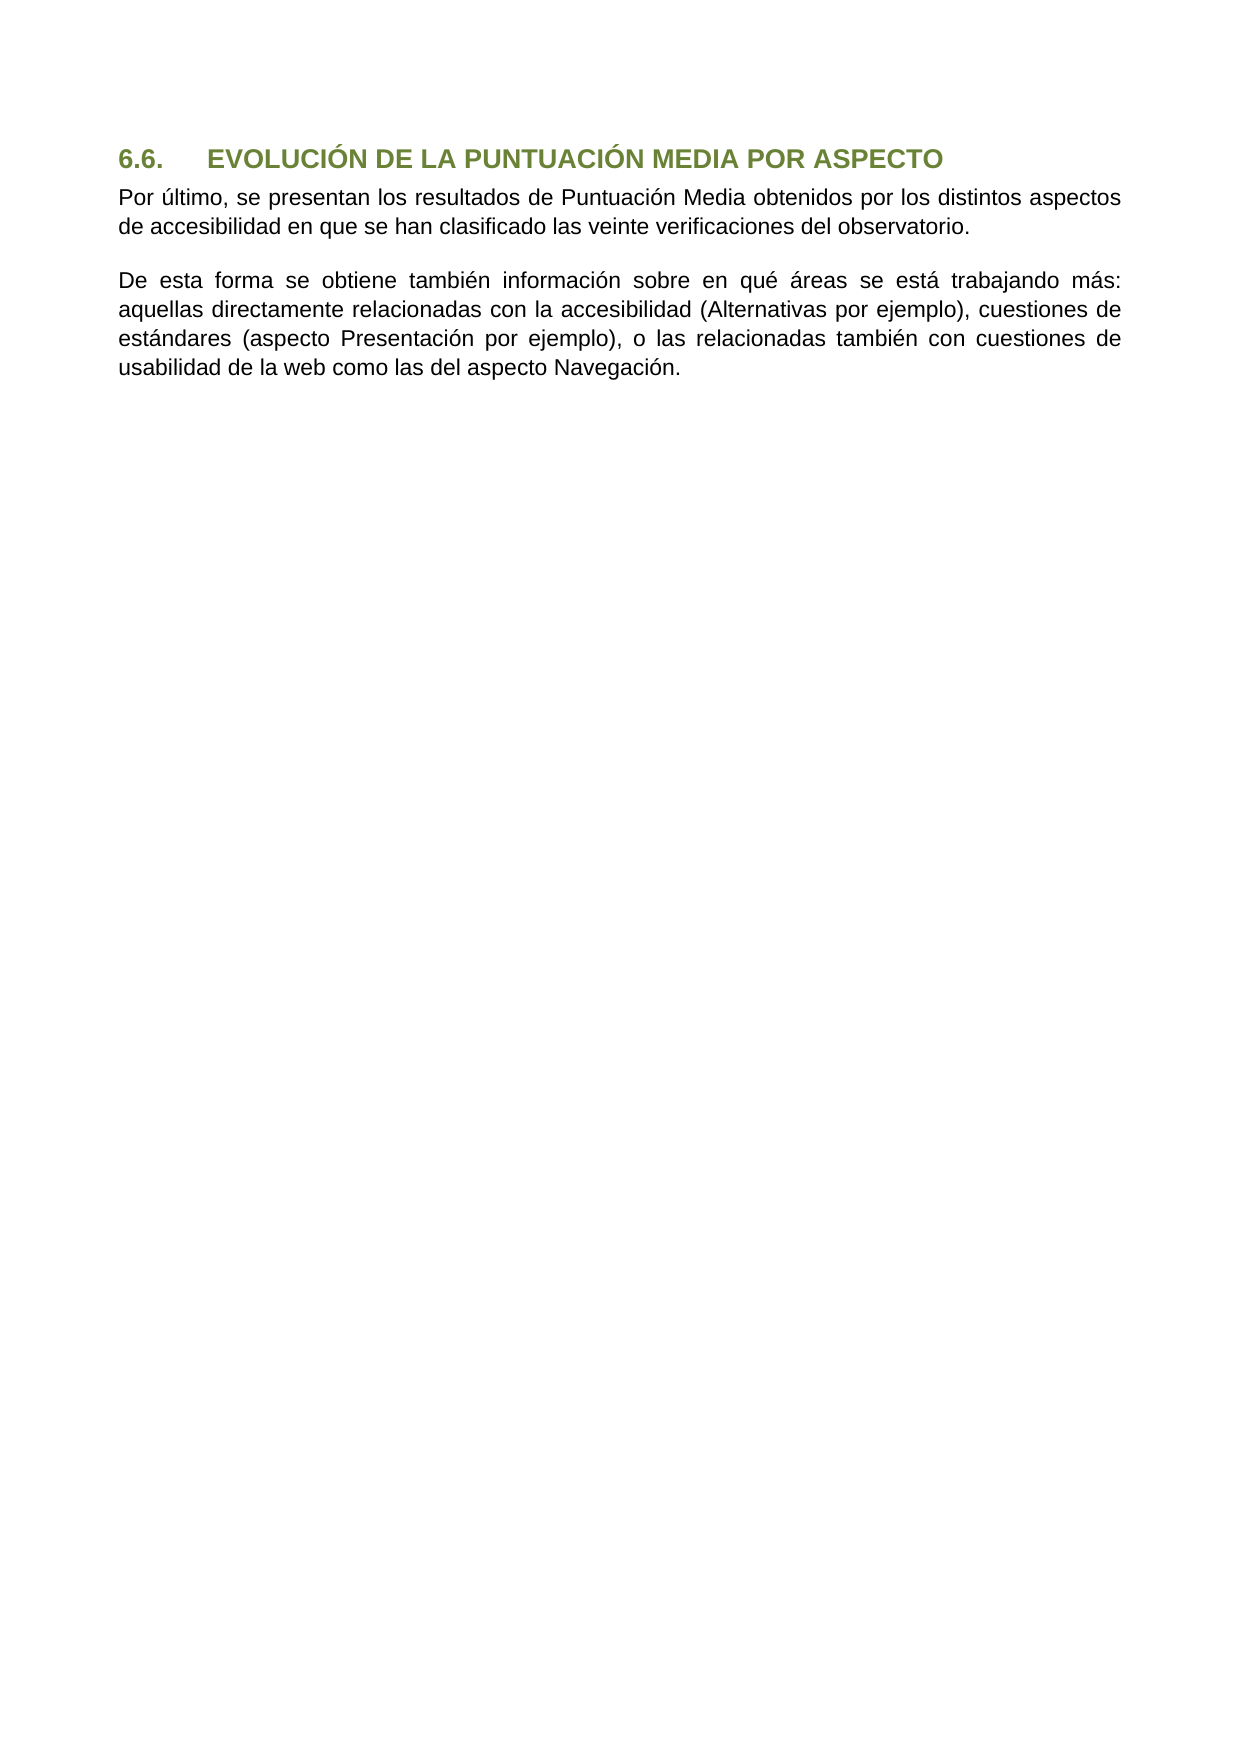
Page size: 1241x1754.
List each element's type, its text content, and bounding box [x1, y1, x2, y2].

text Por último, se presentan los resultados de Puntuación Media obtenidos por los distintos aspectos de accesibilidad en que se han clasificado las veinte verificaciones del observatorio. [118, 184, 1122, 239]
subtitle Evolución de la Puntuación Media por Aspecto [118, 143, 1122, 174]
text De esta forma se obtiene también información sobre en qué áreas se está trabajando más: aquellas directamente relacionadas con la accesibilidad (Alternativas por ejemplo), cuestiones de estándares (aspecto Presentación por ejemplo), o las relacionadas también con cuestiones de usabilidad de la web como las del aspecto Navegación. [118, 267, 1122, 380]
